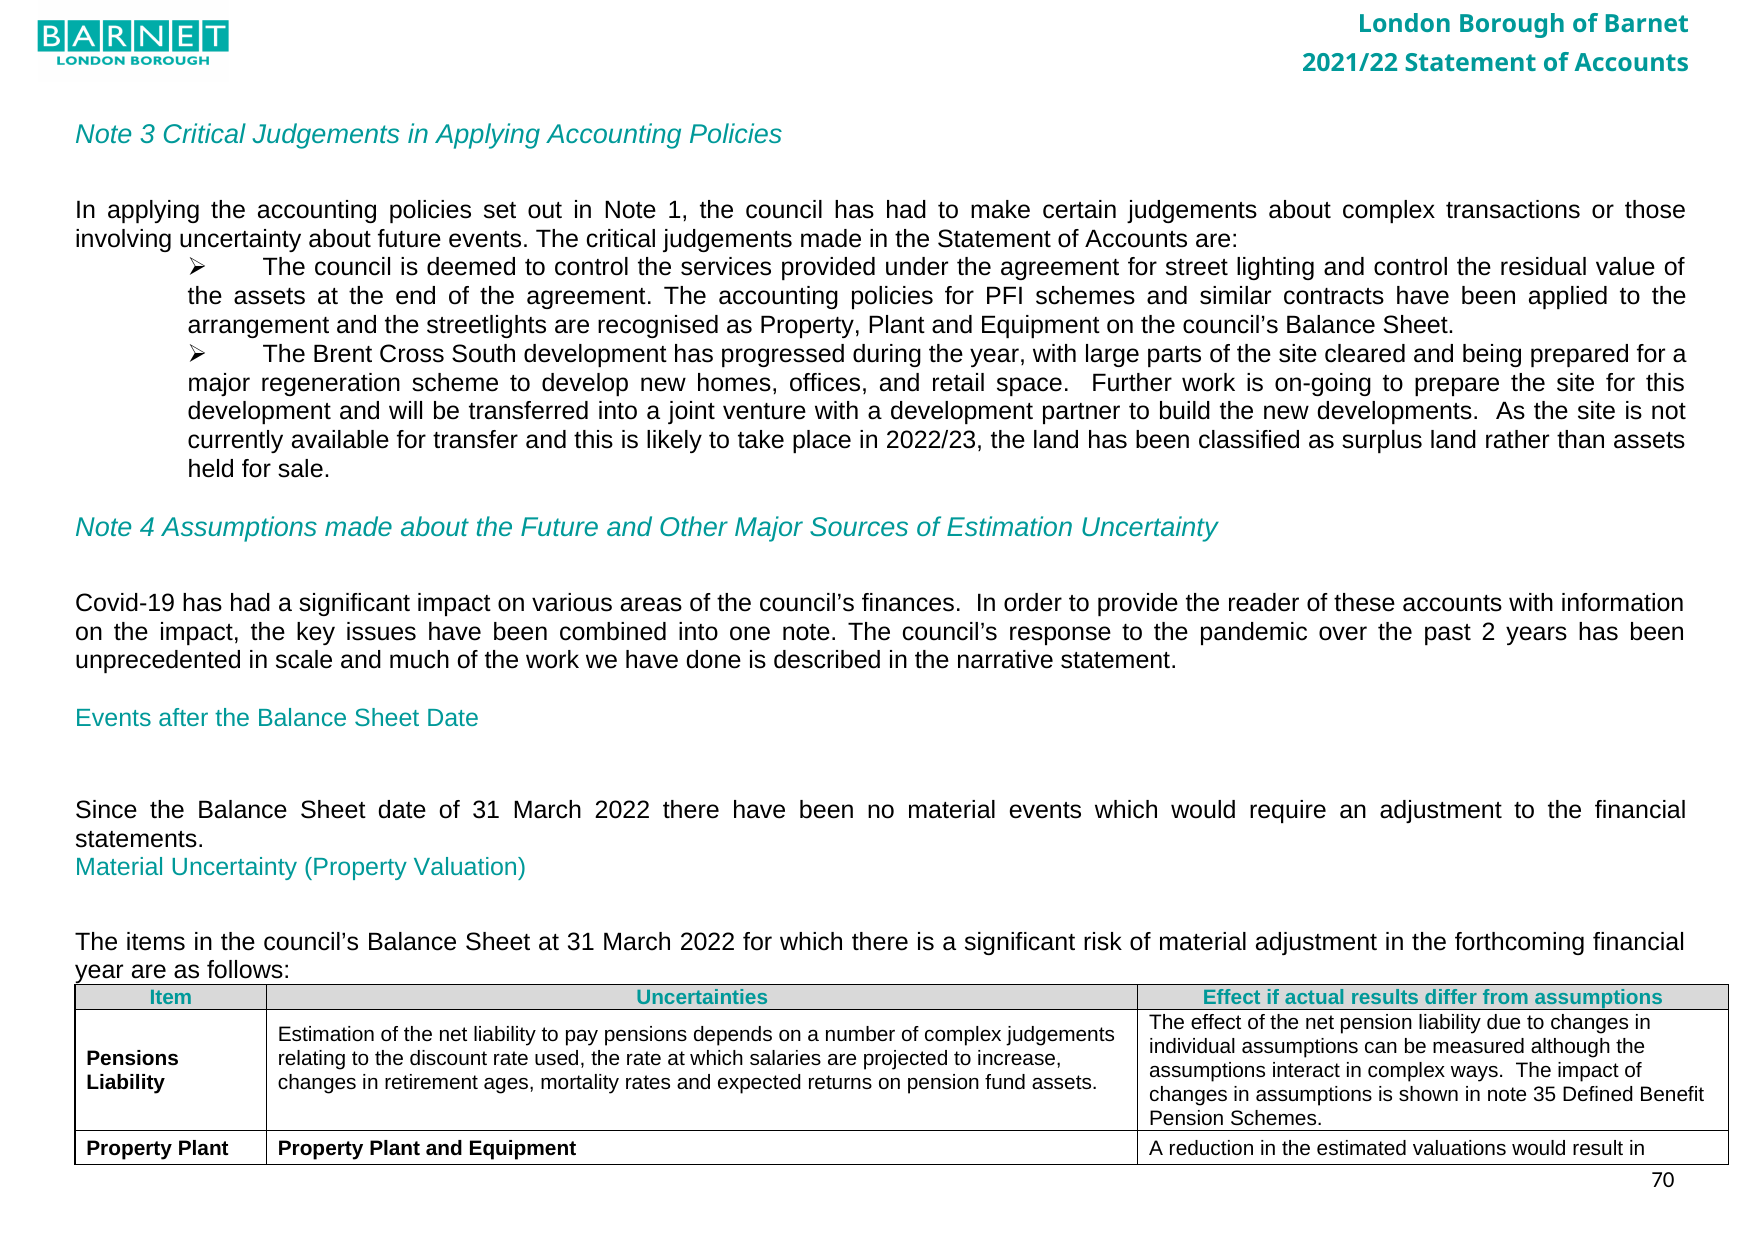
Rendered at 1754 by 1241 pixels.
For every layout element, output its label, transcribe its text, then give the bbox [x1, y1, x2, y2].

table_cell The effect of the net pension liability due to changes in individual assumptions can be measured although the assumptions interact in complex ways. The impact of changes in assumptions is shown in note 35 Defined Benefit Pension Schemes. [1138, 1010, 1728, 1130]
table_cell A reduction in the estimated valuations would result in [1138, 1131, 1728, 1164]
subtitle Material Uncertainty (Property Valuation) [75, 852, 1689, 881]
list The Brent Cross South development has progressed during the year, with large parts of the site cleared and being prepared for a major regeneration scheme to develop new homes, offices, and retail space. Further work is on-going to prepare the site for this development and will be transferred into a joint venture with a development partner to build the new developments. As the site is not currently available for transfer and this is likely to take place in 2022/23, the land has been classified as surplus land rather than assets held for sale. [187, 339, 1689, 482]
table_header Item [76, 985, 266, 1009]
table_cell Property Plant [76, 1131, 266, 1164]
text In applying the accounting policies set out in Note 1, the council has had to make certain judgements about complex transactions or those involving uncertainty about future events. The critical judgements made in the Statement of Accounts are: [75, 195, 1689, 252]
table_header Uncertainties [267, 985, 1137, 1009]
table_header Effect if actual results differ from assumptions [1138, 985, 1728, 1009]
subtitle Events after the Balance Sheet Date [75, 703, 1689, 732]
table_cell Estimation of the net liability to pay pensions depends on a number of complex judgements relating to the discount rate used, the rate at which salaries are projected to increase, changes in retirement ages, mortality rates and expected returns on pension fund assets. [267, 1010, 1137, 1130]
subtitle Note 3 Critical Judgements in Applying Accounting Policies [75, 118, 1689, 149]
table_cell Property Plant and Equipment [267, 1131, 1137, 1164]
text Covid-19 has had a significant impact on various areas of the council’s finances. In order to provide the reader of these accounts with information on the impact, the key issues have been combined into one note. The council’s response to the pandemic over the past 2 years has been unprecedented in scale and much of the work we have done is described in the narrative statement. [75, 588, 1689, 674]
subtitle Note 4 Assumptions made about the Future and Other Major Sources of Estimation Uncertainty [75, 511, 1689, 542]
list The council is deemed to control the services provided under the agreement for street lighting and control the residual value of the assets at the end of the agreement. The accounting policies for PFI schemes and similar contracts have been applied to the arrangement and the streetlights are recognised as Property, Plant and Equipment on the council’s Balance Sheet. [187, 252, 1689, 339]
table_cell Pensions Liability [76, 1010, 266, 1130]
text The items in the council’s Balance Sheet at 31 March 2022 for which there is a significant risk of material adjustment in the forthcoming financial year are as follows: [75, 927, 1689, 984]
text Since the Balance Sheet date of 31 March 2022 there have been no material events which would require an adjustment to the financial statements. [75, 795, 1689, 852]
